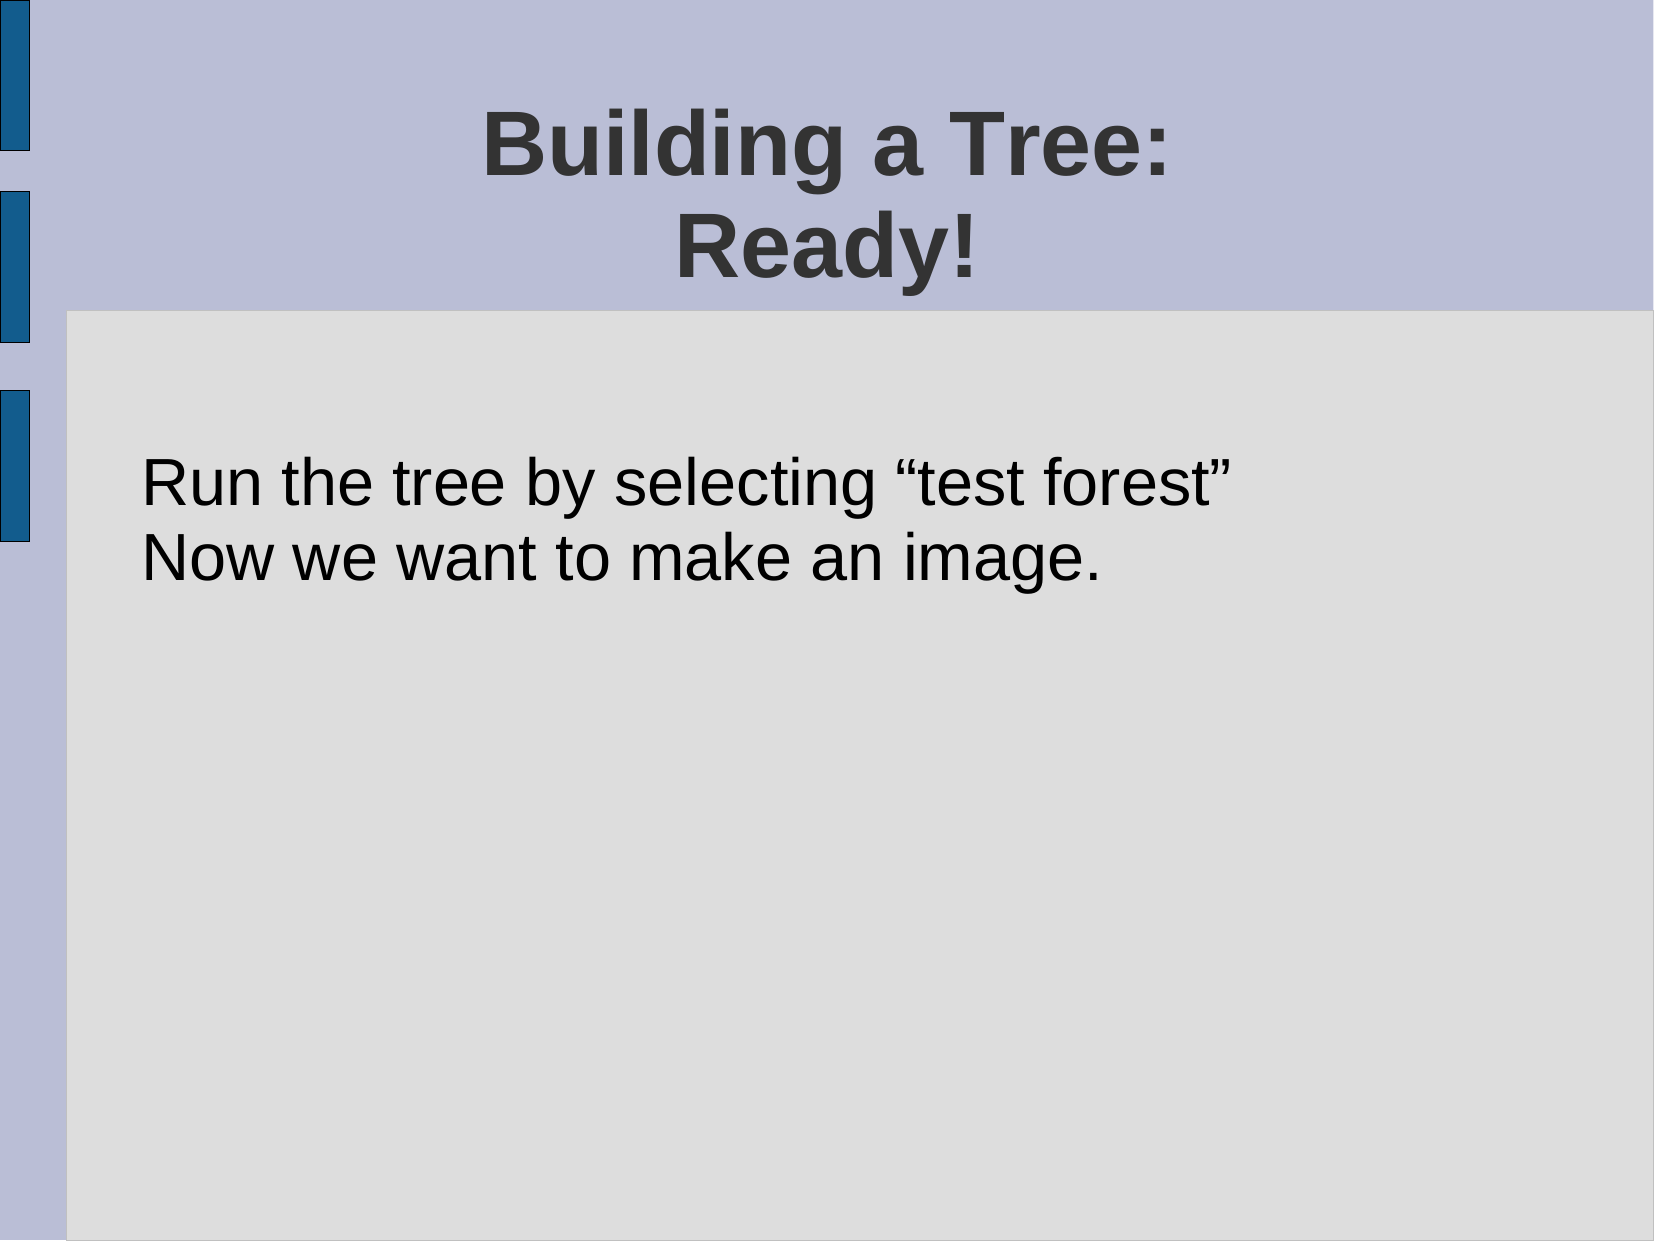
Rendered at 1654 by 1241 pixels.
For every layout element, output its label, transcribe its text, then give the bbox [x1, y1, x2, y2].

list Run the tree by selecting “test forest” Now we want to make an image. [123, 370, 1536, 1152]
title Building a Tree: Ready! [121, 87, 1534, 302]
